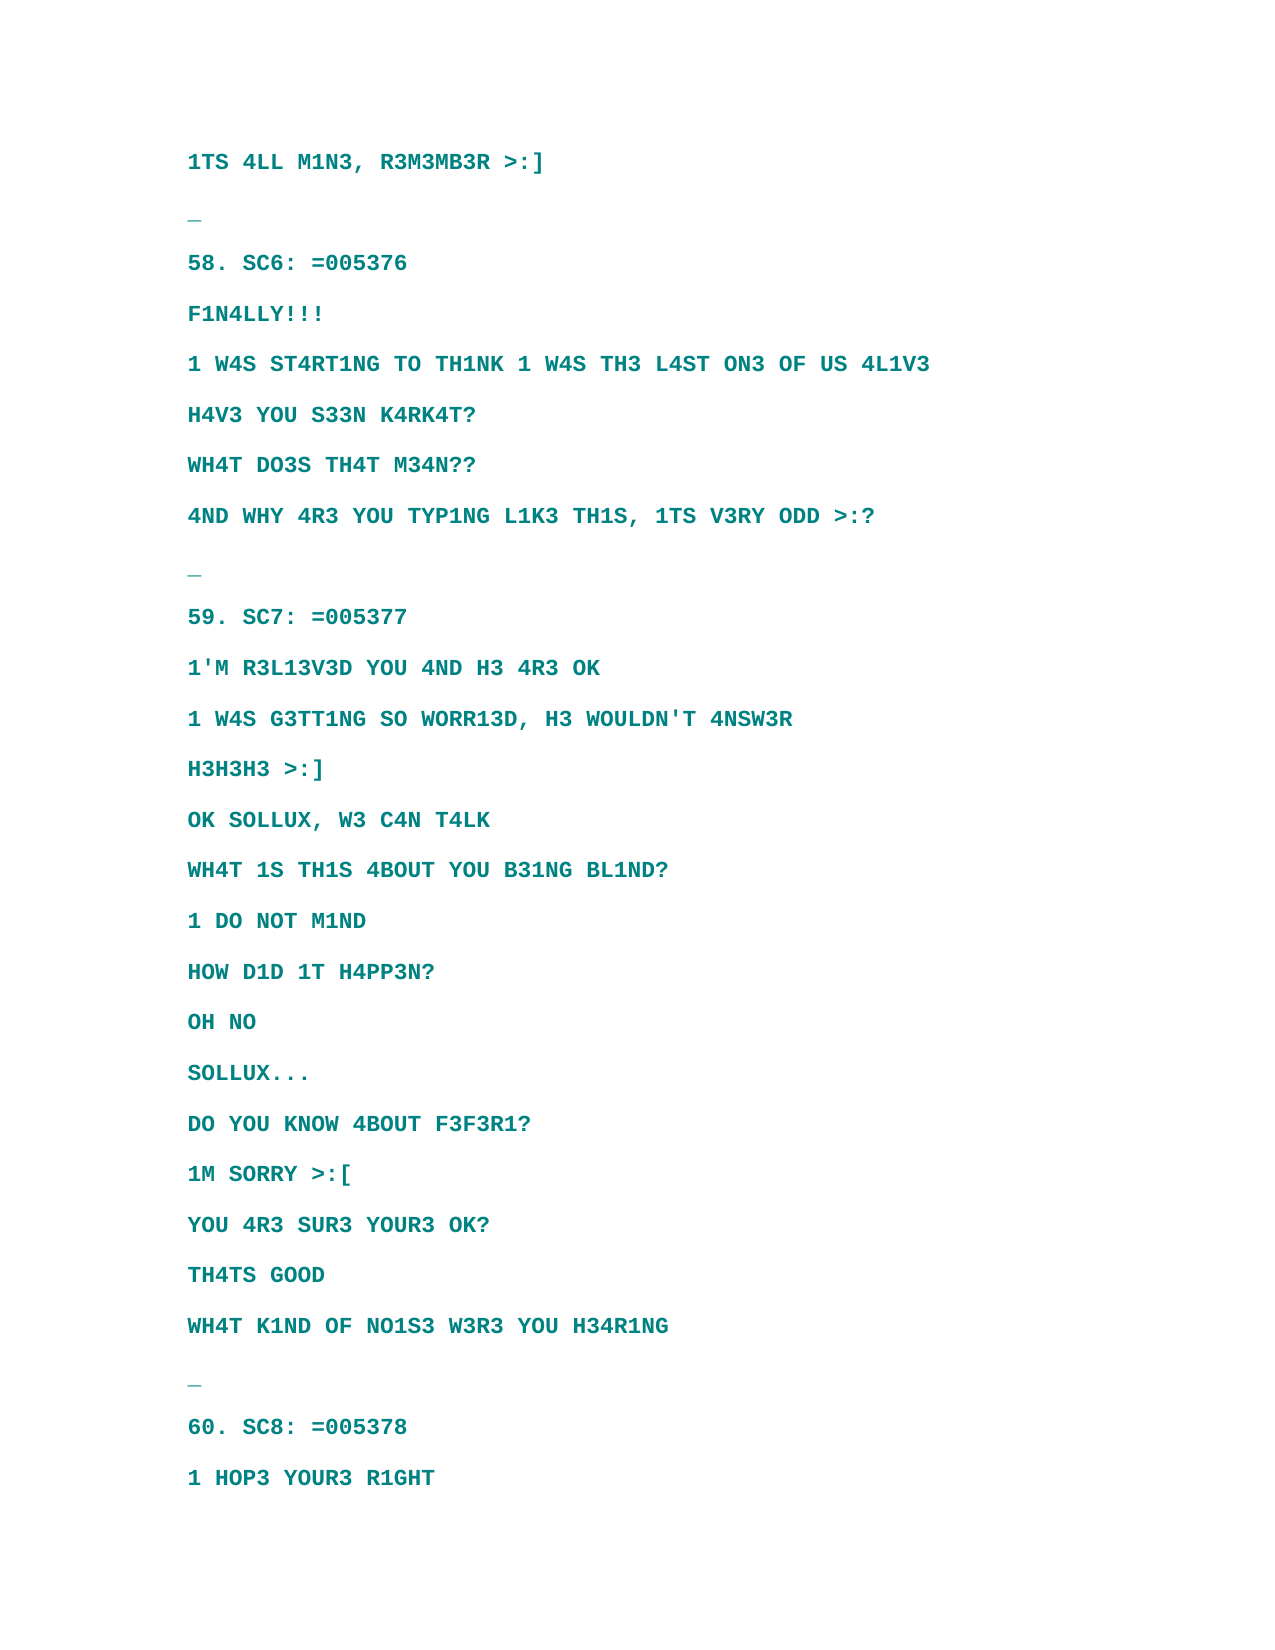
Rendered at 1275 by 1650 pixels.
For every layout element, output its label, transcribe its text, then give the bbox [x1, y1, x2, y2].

text _ [187, 555, 1087, 581]
text _ [187, 1365, 1087, 1391]
text 1 DO NOT M1ND [187, 909, 1087, 935]
text HOW D1D 1T H4PP3N? [187, 960, 1087, 986]
text H3H3H3 >:] [187, 757, 1087, 783]
text 59. SC7: =005377 [187, 606, 1087, 632]
text 1 W4S G3TT1NG SO WORR13D, H3 WOULDN'T 4NSW3R [187, 707, 1087, 733]
text 60. SC8: =005378 [187, 1416, 1087, 1442]
text H4V3 YOU S33N K4RK4T? [187, 403, 1087, 429]
text 1 W4S ST4RT1NG TO TH1NK 1 W4S TH3 L4ST ON3 OF US 4L1V3 [187, 352, 1087, 378]
text 1M SORRY >:[ [187, 1162, 1087, 1188]
text 1TS 4LL M1N3, R3M3MB3R >:] [187, 150, 1087, 176]
text 1 HOP3 YOUR3 R1GHT [187, 1466, 1087, 1492]
text SOLLUX... [187, 1061, 1087, 1087]
text DO YOU KNOW 4BOUT F3F3R1? [187, 1112, 1087, 1138]
text 58. SC6: =005376 [187, 251, 1087, 277]
text F1N4LLY!!! [187, 302, 1087, 328]
text WH4T DO3S TH4T M34N?? [187, 454, 1087, 480]
text YOU 4R3 SUR3 YOUR3 OK? [187, 1213, 1087, 1239]
text WH4T 1S TH1S 4BOUT YOU B31NG BL1ND? [187, 859, 1087, 885]
text 4ND WHY 4R3 YOU TYP1NG L1K3 TH1S, 1TS V3RY ODD >:? [187, 504, 1087, 530]
text TH4TS GOOD [187, 1264, 1087, 1290]
text 1'M R3L13V3D YOU 4ND H3 4R3 OK [187, 656, 1087, 682]
text WH4T K1ND OF NO1S3 W3R3 YOU H34R1NG [187, 1314, 1087, 1340]
text OH NO [187, 1011, 1087, 1037]
text _ [187, 201, 1087, 227]
text OK SOLLUX, W3 C4N T4LK [187, 808, 1087, 834]
